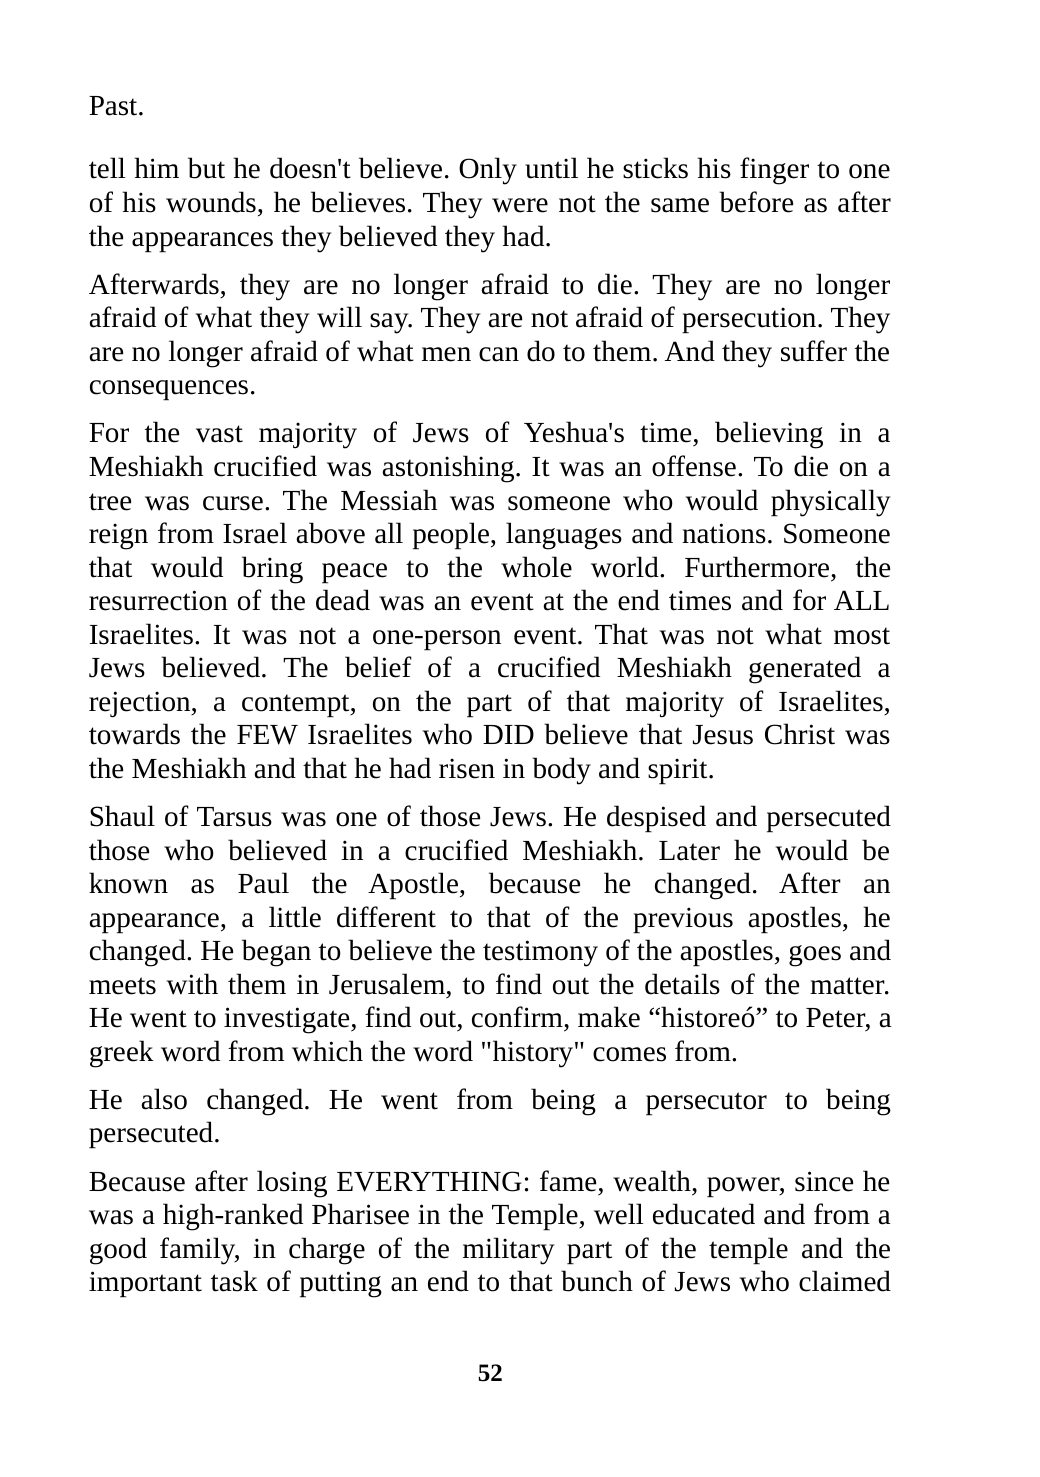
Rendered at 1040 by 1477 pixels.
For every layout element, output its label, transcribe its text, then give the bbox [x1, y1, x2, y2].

text Shaul of Tarsus was one of those Jews. He despised and persecuted those who believed in a crucified Meshiakh. Later he would be known as Paul the Apostle, because he changed. After an appearance, a little different to that of the previous apostles, he changed. He began to believe the testimony of the apostles, goes and meets with them in Jerusalem, to find out the details of the matter. He went to investigate, find out, confirm, make “historeó” to Peter, a greek word from which the word "history" comes from. [88, 799, 892, 1067]
text tell him but he doesn't believe. Only until he sticks his finger to one of his wounds, he believes. They were not the same before as after the appearances they believed they had. [88, 152, 892, 252]
text For the vast majority of Jews of Yeshua's time, believing in a Meshiakh crucified was astonishing. It was an offense. To die on a tree was curse. The Messiah was someone who would physically reign from Israel above all people, languages and nations. Someone that would bring peace to the whole world. Furthermore, the resurrection of the dead was an event at the end times and for ALL Israelites. It was not a one-person event. That was not what most Jews believed. The belief of a crucified Meshiakh generated a rejection, a contempt, on the part of that majority of Israelites, towards the FEW Israelites who DID believe that Jesus Christ was the Meshiakh and that he had risen in body and spirit. [88, 416, 892, 784]
text Afterwards, they are no longer afraid to die. They are no longer afraid of what they will say. They are not afraid of persecution. They are no longer afraid of what men can do to them. And they suffer the consequences. [88, 267, 892, 401]
text He also changed. He went from being a persecutor to being persecuted. [88, 1082, 892, 1149]
text Because after losing EVERYTHING: fame, wealth, power, since he was a high-ranked Pharisee in the Temple, well educated and from a good family, in charge of the military part of the temple and the important task of putting an end to that bunch of Jews who claimed [88, 1164, 892, 1298]
